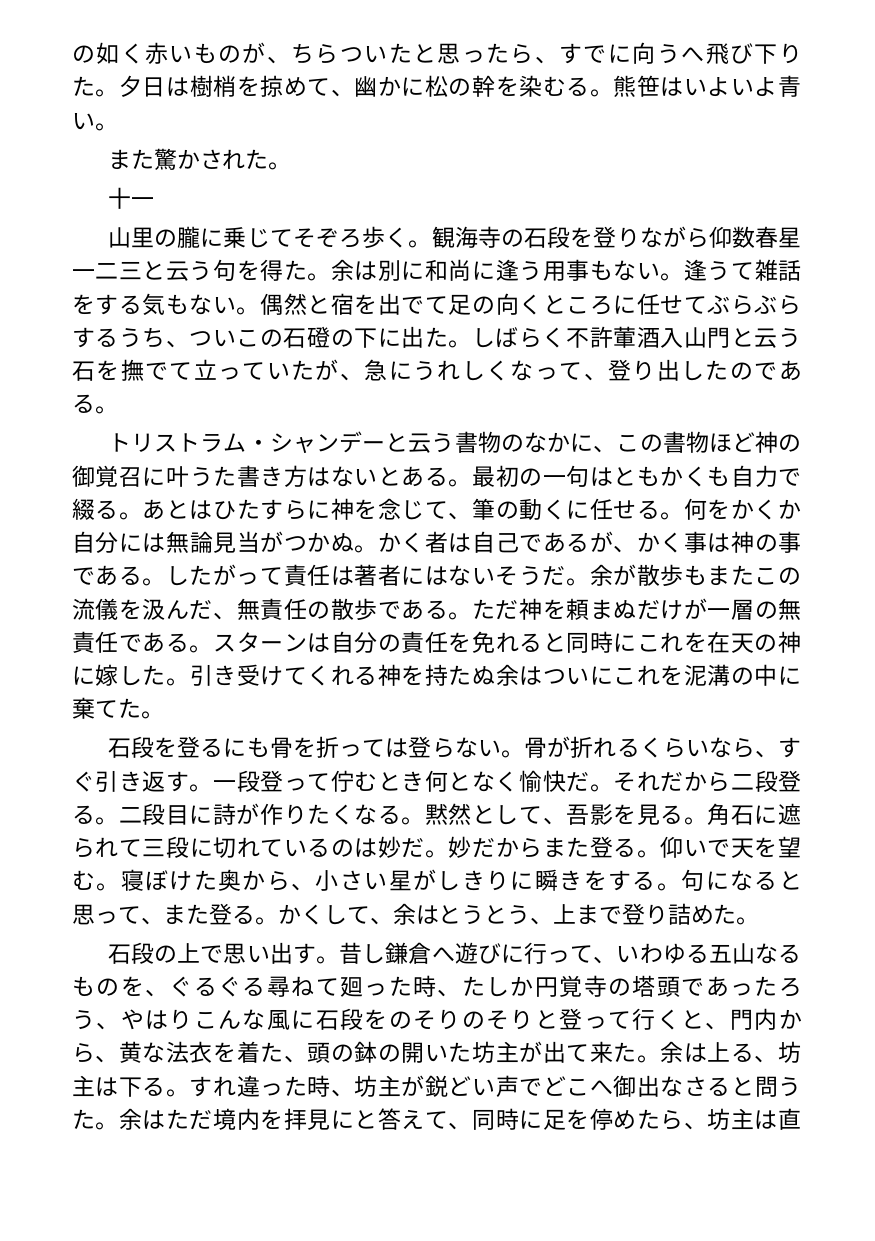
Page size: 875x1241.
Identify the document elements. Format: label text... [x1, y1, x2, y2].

text トリストラム・シャンデーと云う書物のなかに、この書物ほど神の御覚召に叶うた書き方はないとある。最初の一句はともかくも自力で綴る。あとはひたすらに神を念じて、筆の動くに任せる。何をかくか自分には無論見当がつかぬ。かく者は自己であるが、かく事は神の事である。したがって責任は著者にはないそうだ。余が散歩もまたこの流儀を汲んだ、無責任の散歩である。ただ神を頼まぬだけが一層の無責任である。スターンは自分の責任を免れると同時にこれを在天の神に嫁した。引き受けてくれる神を持たぬ余はついにこれを泥溝の中に棄てた。 [72, 425, 802, 724]
text の如く赤いものが、ちらついたと思ったら、すでに向うへ飛び下りた。夕日は樹梢を掠めて、幽かに松の幹を染むる。熊笹はいよいよ青い。 [72, 36, 802, 136]
text 十一 [72, 181, 802, 214]
text 石段の上で思い出す。昔し鎌倉へ遊びに行って、いわゆる五山なるものを、ぐるぐる尋ねて廻った時、たしか円覚寺の塔頭であったろう、やはりこんな風に石段をのそりのそりと登って行くと、門内から、黄な法衣を着た、頭の鉢の開いた坊主が出て来た。余は上る、坊主は下る。すれ違った時、坊主が鋭どい声でどこへ御出なさると問うた。余はただ境内を拝見にと答えて、同時に足を停めたら、坊主は直 [72, 936, 802, 1135]
text 石段を登るにも骨を折っては登らない。骨が折れるくらいなら、すぐ引き返す。一段登って佇むとき何となく愉快だ。それだから二段登る。二段目に詩が作りたくなる。黙然として、吾影を見る。角石に遮られて三段に切れているのは妙だ。妙だからまた登る。仰いで天を望む。寝ぼけた奥から、小さい星がしきりに瞬きをする。句になると思って、また登る。かくして、余はとうとう、上まで登り詰めた。 [72, 730, 802, 930]
text 山里の朧に乗じてそぞろ歩く。観海寺の石段を登りながら仰数春星一二三と云う句を得た。余は別に和尚に逢う用事もない。逢うて雑話をする気もない。偶然と宿を出でて足の向くところに任せてぶらぶらするうち、ついこの石磴の下に出た。しばらく不許葷酒入山門と云う石を撫でて立っていたが、急にうれしくなって、登り出したのである。 [72, 220, 802, 419]
text また驚かされた。 [72, 142, 802, 175]
